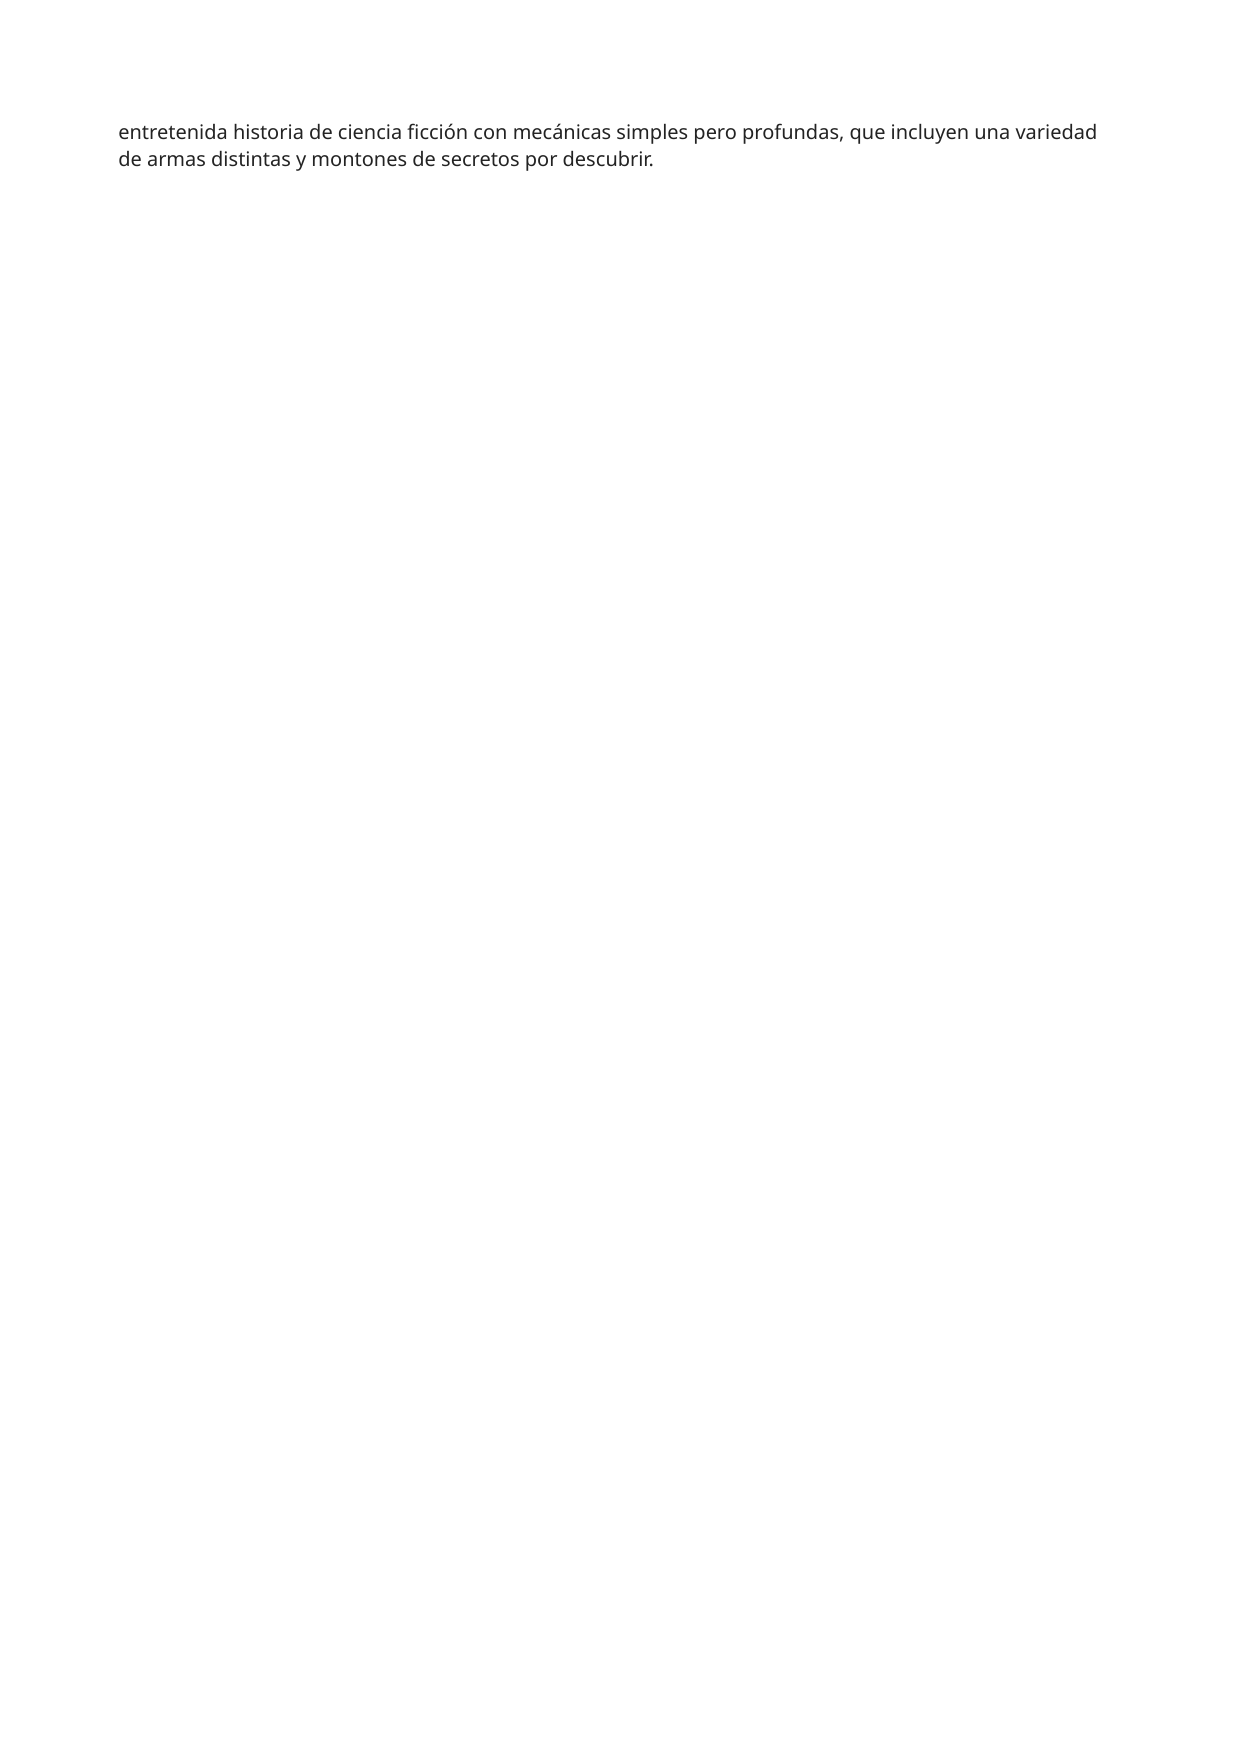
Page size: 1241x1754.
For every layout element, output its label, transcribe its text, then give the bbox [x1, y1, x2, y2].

text entretenida historia de ciencia ficción con mecánicas simples pero profundas, que incluyen una variedad de armas distintas y montones de secretos por descubrir. [118, 118, 1122, 173]
